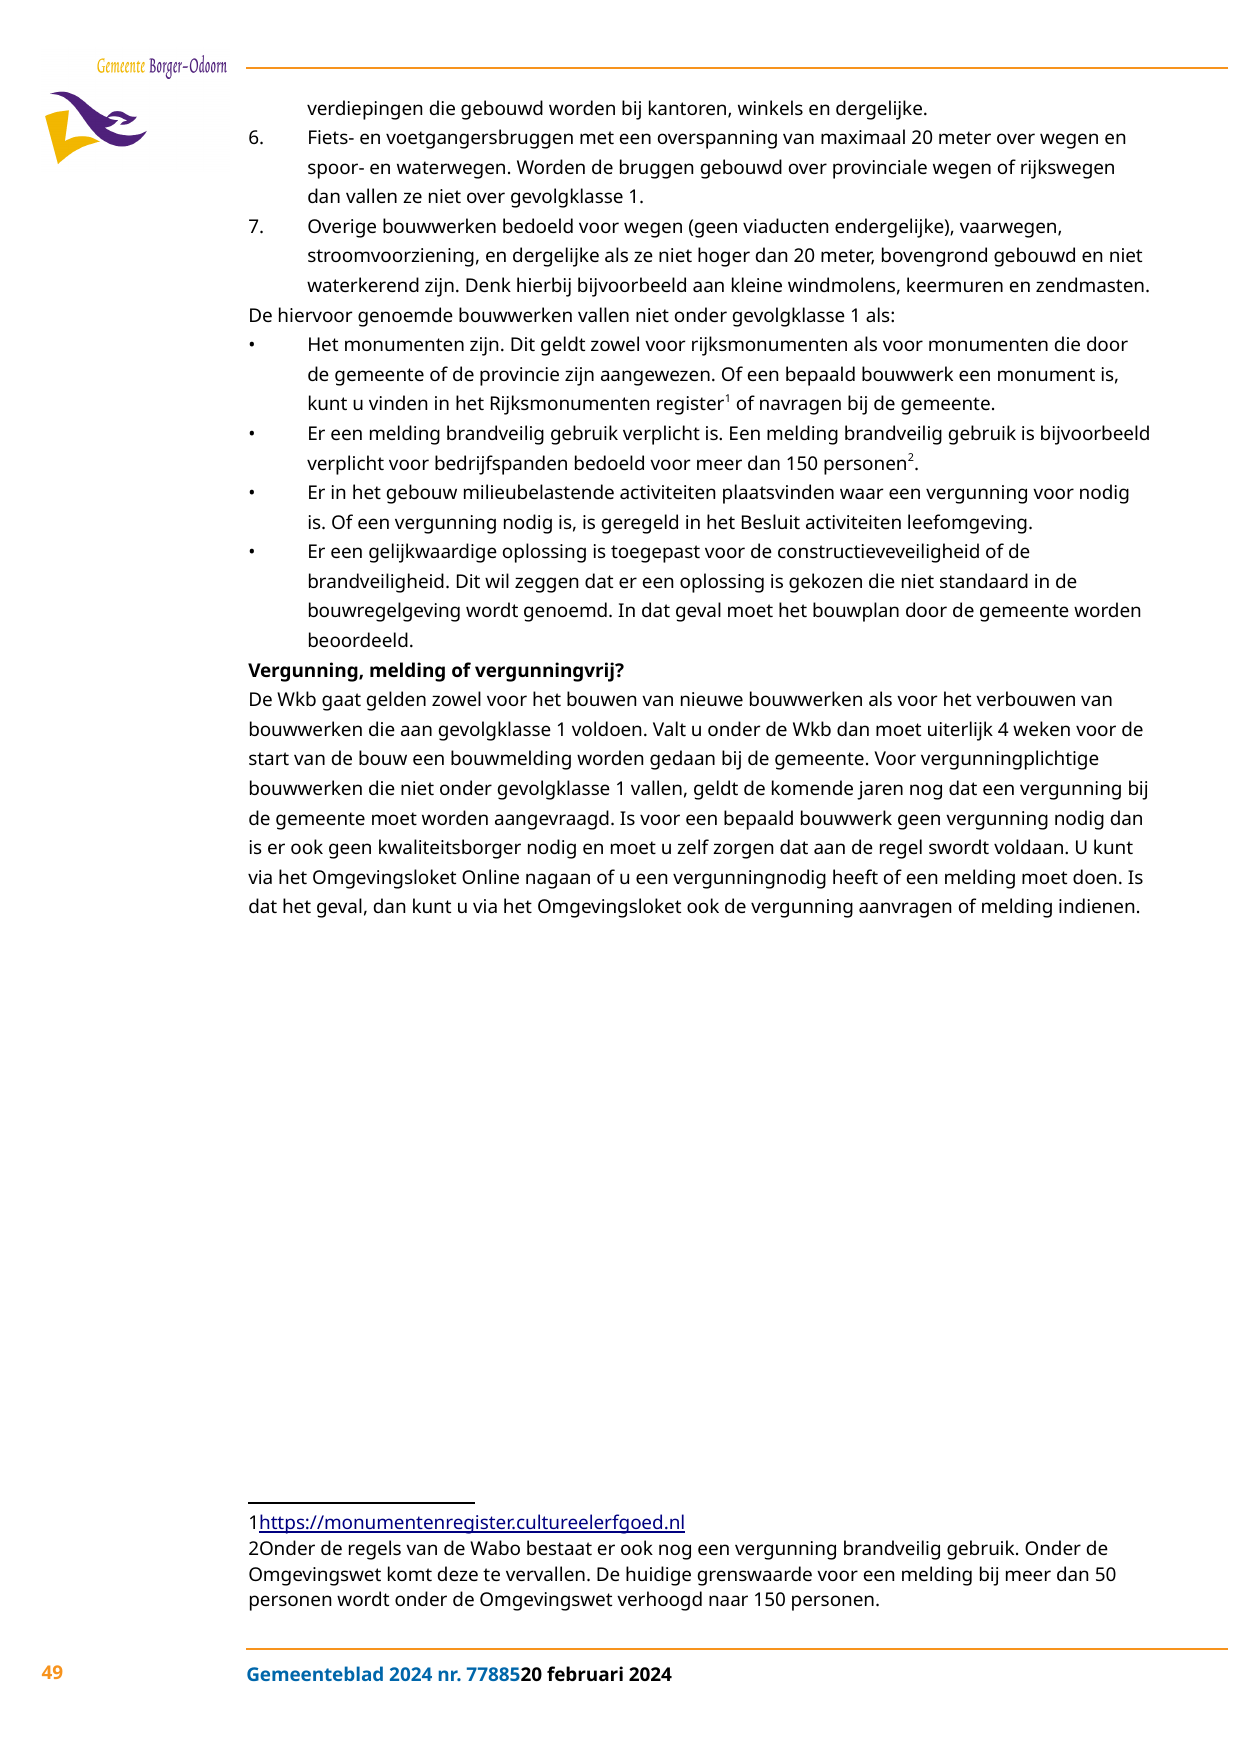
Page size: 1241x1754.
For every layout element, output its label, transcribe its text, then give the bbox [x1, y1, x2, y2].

list verdiepingen die gebouwd worden bij kantoren, winkels en dergelijke. [248, 95, 1152, 121]
list Er een gelijkwaardige oplossing is toegepast voor de constructieveveiligheid of de brandveiligheid. Dit wil zeggen dat er een oplossing is gekozen die niet standaard in de bouwregelgeving wordt genoemd. In dat geval moet het bouwplan door de gemeente worden beoordeeld. [248, 538, 1152, 653]
list https://monumentenregister.cultureelerfgoed.nl [248, 1509, 1152, 1535]
text Vergunning, melding of vergunningvrij? [248, 657, 1152, 683]
list Fiets- en voetgangersbruggen met een overspanning van maximaal 20 meter over wegen en spoor- en waterwegen. Worden de bruggen gebouwd over provinciale wegen of rijkswegen dan vallen ze niet over gevolgklasse 1. [248, 124, 1152, 209]
list Overige bouwwerken bedoeld voor wegen (geen viaducten endergelijke), vaarwegen, stroomvoorziening, en dergelijke als ze niet hoger dan 20 meter, bovengrond gebouwd en niet waterkerend zijn. Denk hierbij bijvoorbeeld aan kleine windmolens, keermuren en zendmasten. [248, 213, 1152, 298]
picture [41, 47, 231, 172]
text De hiervoor genoemde bouwwerken vallen niet onder gevolgklasse 1 als: [248, 302, 1152, 328]
text De Wkb gaat gelden zowel voor het bouwen van nieuwe bouwwerken als voor het verbouwen van bouwwerken die aan gevolgklasse 1 voldoen. Valt u onder de Wkb dan moet uiterlijk 4 weken voor de start van de bouw een bouwmelding worden gedaan bij de gemeente. Voor vergunningplichtige bouwwerken die niet onder gevolgklasse 1 vallen, geldt de komende jaren nog dat een vergunning bij de gemeente moet worden aangevraagd. Is voor een bepaald bouwwerk geen vergunning nodig dan is er ook geen kwaliteitsborger nodig en moet u zelf zorgen dat aan de regel swordt voldaan. U kunt via het Omgevingsloket Online nagaan of u een vergunningnodig heeft of een melding moet doen. Is dat het geval, dan kunt u via het Omgevingsloket ook de vergunning aanvragen of melding indienen. [248, 686, 1152, 919]
list Onder de regels van de Wabo bestaat er ook nog een vergunning brandveilig gebruik. Onder de Omgevingswet komt deze te vervallen. De huidige grenswaarde voor een melding bij meer dan 50 personen wordt onder de Omgevingswet verhoogd naar 150 personen. [248, 1535, 1152, 1612]
list Er in het gebouw milieubelastende activiteiten plaatsvinden waar een vergunning voor nodig is. Of een vergunning nodig is, is geregeld in het Besluit activiteiten leefomgeving. [248, 479, 1152, 535]
list Het monumenten zijn. Dit geldt zowel voor rijksmonumenten als voor monumenten die door de gemeente of de provincie zijn aangewezen. Of een bepaald bouwwerk een monument is, kunt u vinden in het Rijksmonumenten register of navragen bij de gemeente. [248, 331, 1152, 416]
list Er een melding brandveilig gebruik verplicht is. Een melding brandveilig gebruik is bijvoorbeeld verplicht voor bedrijfspanden bedoeld voor meer dan 150 personen. [248, 420, 1152, 476]
